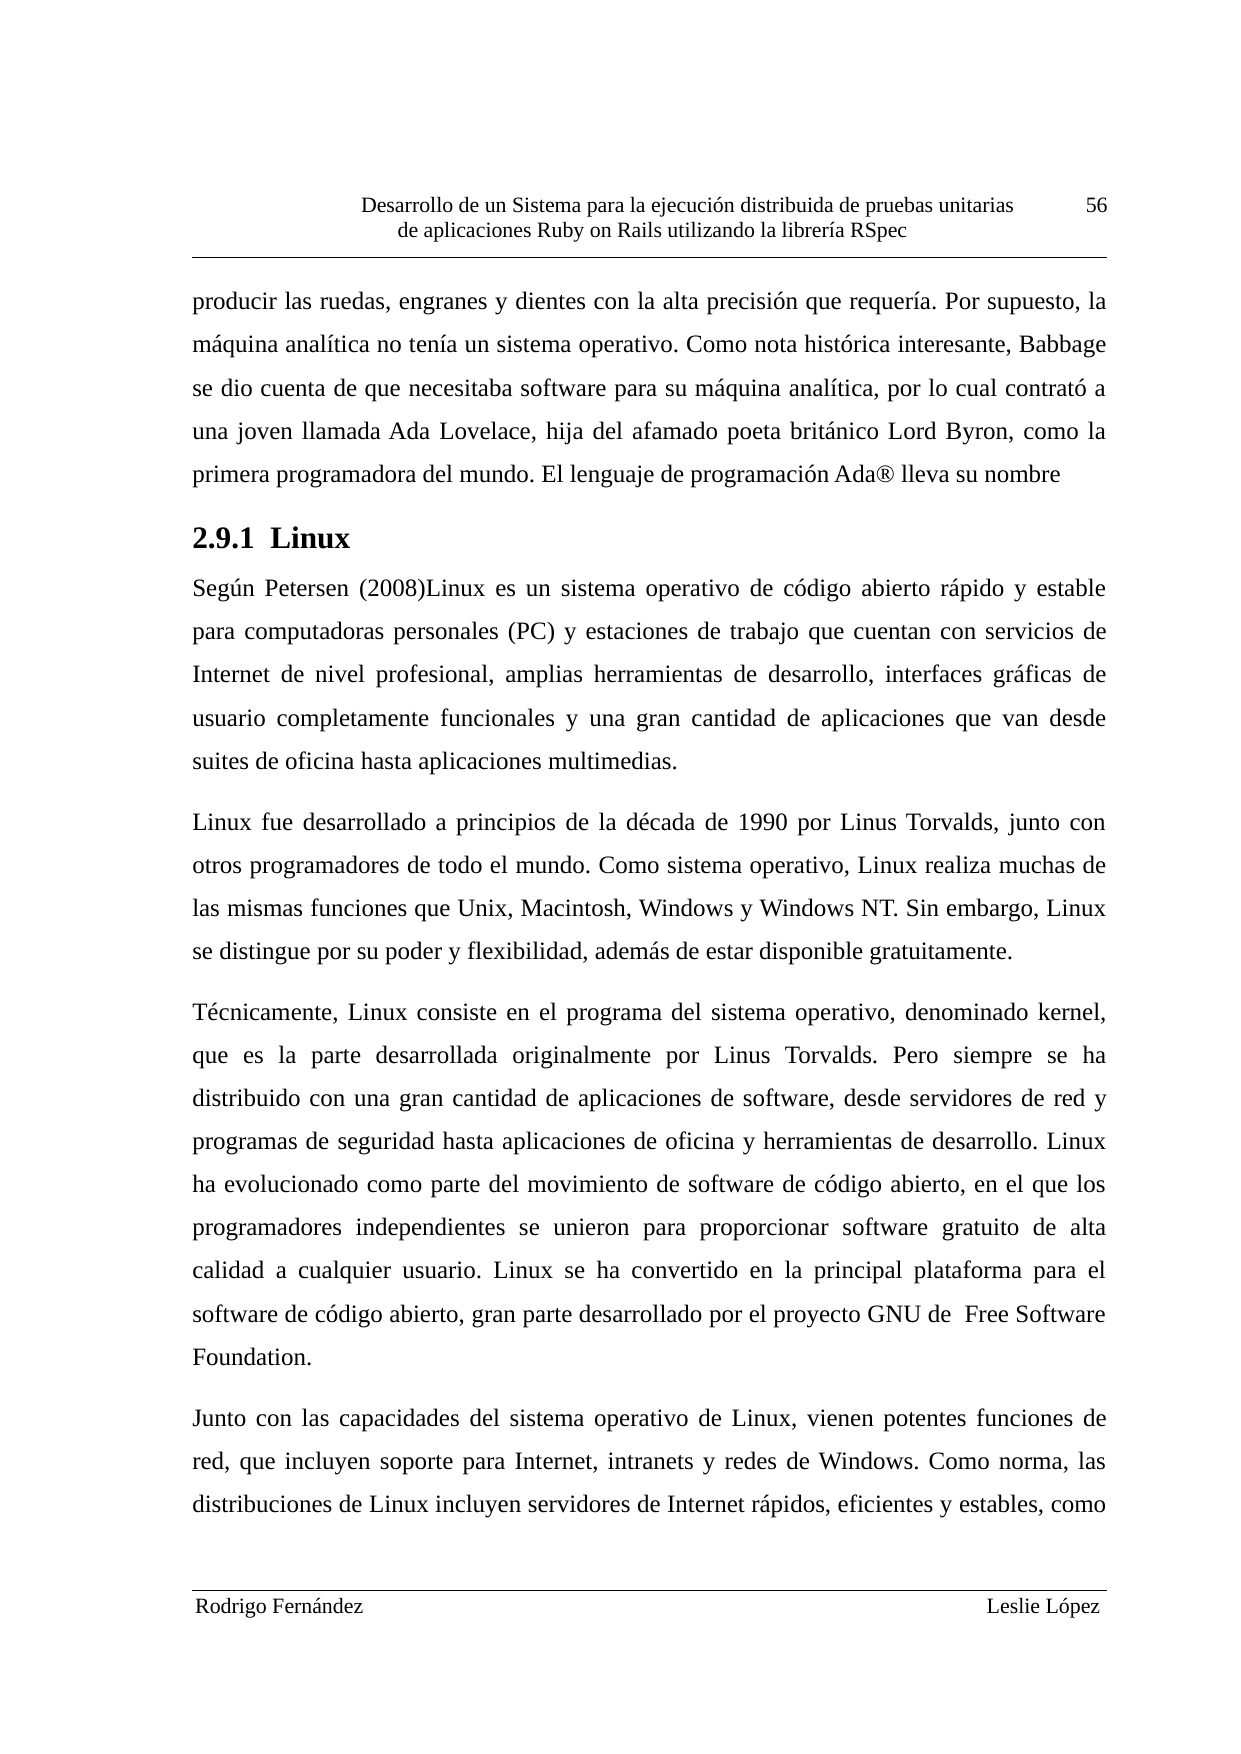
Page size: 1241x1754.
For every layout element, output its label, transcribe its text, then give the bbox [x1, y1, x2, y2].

text Según Petersen (2008)Linux es un sistema operativo de código abierto rápido y estable para computadoras personales (PC) y estaciones de trabajo que cuentan con servicios de Internet de nivel profesional, amplias herramientas de desarrollo, interfaces gráficas de usuario completamente funcionales y una gran cantidad de aplicaciones que van desde suites de oficina hasta aplicaciones multimedias. [192, 573, 1107, 774]
text producir las ruedas, engranes y dientes con la alta precisión que requería. Por supuesto, la máquina analítica no tenía un sistema operativo. Como nota histórica interesante, Babbage se dio cuenta de que necesitaba software para su máquina analítica, por lo cual contrató a una joven llamada Ada Lovelace, hija del afamado poeta británico Lord Byron, como la primera programadora del mundo. El lenguaje de programación Ada® lleva su nombre [192, 286, 1107, 488]
text Junto con las capacidades del sistema operativo de Linux, vienen potentes funciones de red, que incluyen soporte para Internet, intranets y redes de Windows. Como norma, las distribuciones de Linux incluyen servidores de Internet rápidos, eficientes y estables, como [192, 1403, 1107, 1518]
text Linux fue desarrollado a principios de la década de 1990 por Linus Torvalds, junto con otros programadores de todo el mundo. Como sistema operativo, Linux realiza muchas de las mismas funciones que Unix, Macintosh, Windows y Windows NT. Sin embargo, Linux se distingue por su poder y flexibilidad, además de estar disponible gratuitamente. [192, 807, 1107, 965]
subtitle Linux [192, 520, 1107, 556]
text Técnicamente, Linux consiste en el programa del sistema operativo, denominado kernel, que es la parte desarrollada originalmente por Linus Torvalds. Pero siempre se ha distribuido con una gran cantidad de aplicaciones de software, desde servidores de red y programas de seguridad hasta aplicaciones de oficina y herramientas de desarrollo. Linux ha evolucionado como parte del movimiento de software de código abierto, en el que los programadores independientes se unieron para proporcionar software gratuito de alta calidad a cualquier usuario. Linux se ha convertido en la principal plataforma para el software de código abierto, gran parte desarrollado por el proyecto GNU de Free Software Foundation. [192, 997, 1107, 1371]
